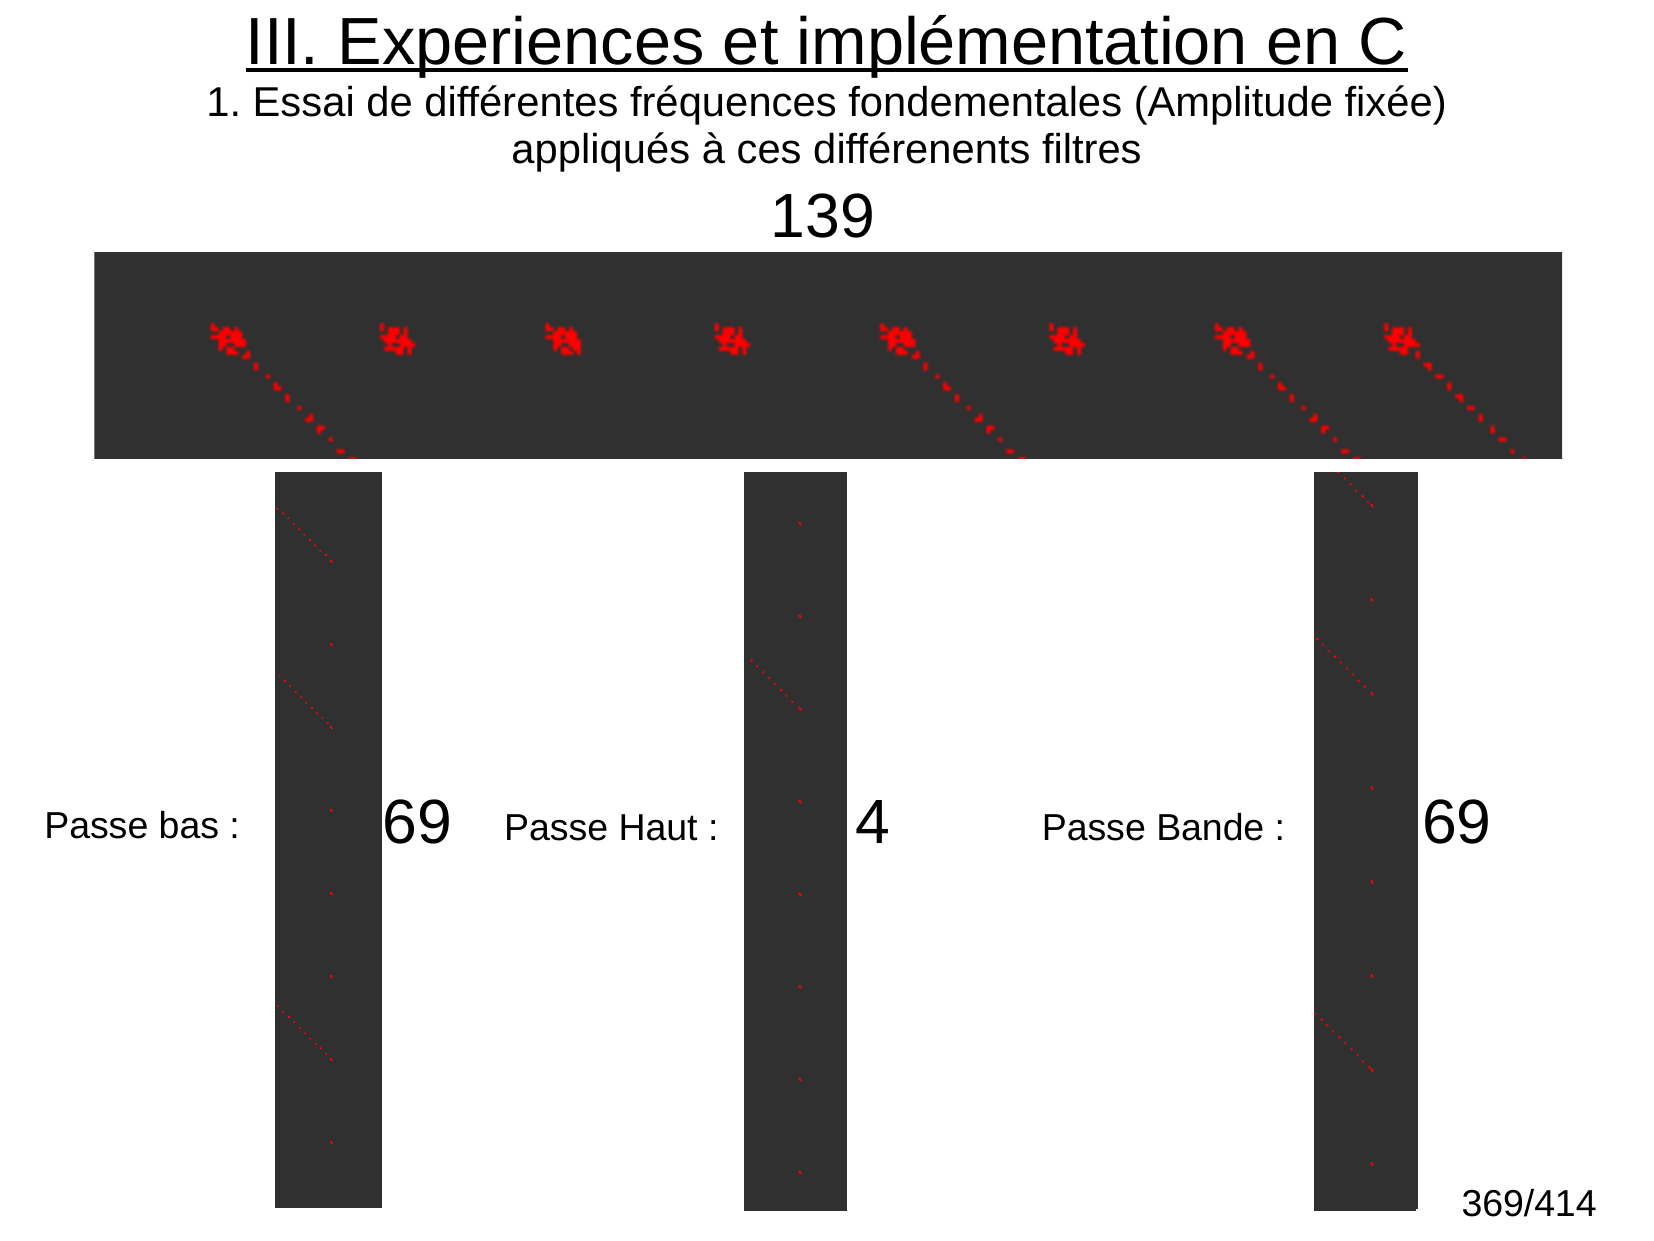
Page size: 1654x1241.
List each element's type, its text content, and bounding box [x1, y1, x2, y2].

title III. Experiences et implémentation en C 1. Essai de différentes fréquences fondementales (Amplitude fixée) appliqués à ces différenents filtres [82, 0, 1571, 192]
picture [1314, 472, 1418, 1211]
text_box 139 [756, 173, 890, 259]
text_box Passe Bande : [1027, 799, 1312, 857]
text_box 69 [368, 779, 468, 865]
picture [275, 472, 382, 1208]
text_box 69 [1407, 779, 1507, 865]
text_box 4 [840, 779, 905, 865]
text_box <number>/414 [1446, 1175, 1654, 1233]
picture [744, 472, 847, 1211]
text_box Passe Haut : [489, 799, 745, 857]
picture [94, 252, 1563, 459]
text_box Passe bas : [29, 797, 255, 855]
